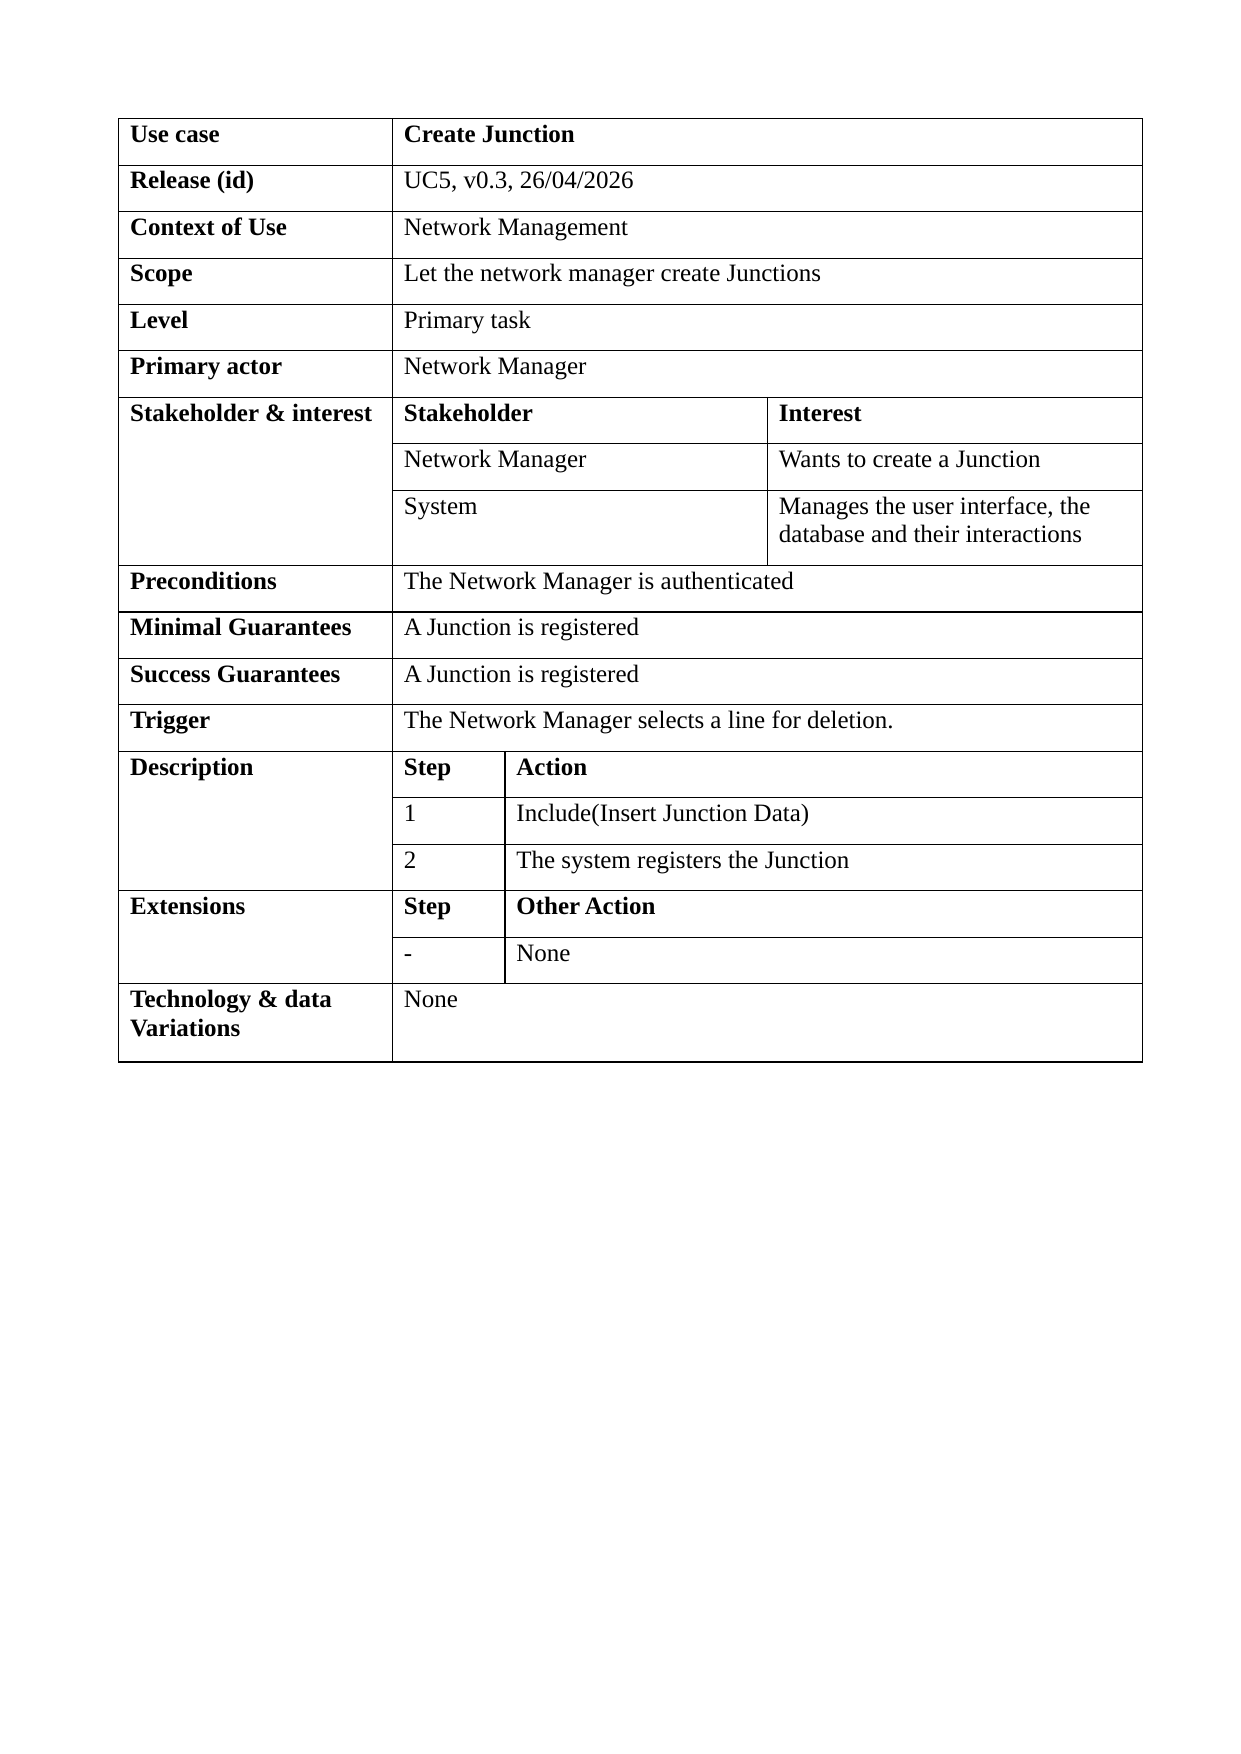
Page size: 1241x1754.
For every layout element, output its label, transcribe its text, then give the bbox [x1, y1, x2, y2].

table_header Use case [119, 119, 392, 164]
table_cell Trigger [119, 705, 392, 751]
table_cell UC5, v0.3, 26/04/2026 [393, 166, 1142, 211]
table_cell None [506, 938, 1142, 983]
table_cell Other Action [506, 891, 1142, 937]
table_cell Description [119, 752, 392, 890]
table_header Create Junction [393, 119, 1142, 164]
table_cell Context of Use [119, 212, 392, 257]
table_cell Extensions [119, 891, 392, 983]
table_cell A Junction is registered [393, 613, 1142, 658]
table_cell Level [119, 305, 392, 350]
table_cell Release (id) [119, 166, 392, 211]
table_cell Network Manager [393, 351, 1142, 397]
table_cell A Junction is registered [393, 659, 1142, 704]
table_cell 1 [393, 798, 504, 844]
table_cell 2 [393, 845, 504, 890]
table_cell The system registers the Junction [506, 845, 1142, 890]
table_cell None [393, 984, 1142, 1061]
table_cell The Network Manager is authenticated [393, 566, 1142, 611]
table_cell Network Manager [393, 444, 767, 490]
table_cell Manages the user interface, the database and their interactions [768, 491, 1142, 565]
table_cell Network Management [393, 212, 1142, 257]
table_cell Success Guarantees [119, 659, 392, 704]
table_cell System [393, 491, 767, 565]
table_cell Technology & data Variations [119, 984, 392, 1061]
table_cell Let the network manager create Junctions [393, 259, 1142, 304]
table_cell Scope [119, 259, 392, 304]
table_cell Action [506, 752, 1142, 797]
table_cell Include(Insert Junction Data) [506, 798, 1142, 844]
table_cell Stakeholder [393, 398, 767, 443]
table_cell The Network Manager selects a line for deletion. [393, 705, 1142, 751]
table_cell Primary task [393, 305, 1142, 350]
table_cell - [393, 938, 504, 983]
table_cell Interest [768, 398, 1142, 443]
table_cell Step [393, 891, 504, 937]
table_cell Stakeholder & interest [119, 398, 392, 565]
table_cell Preconditions [119, 566, 392, 611]
table_cell Wants to create a Junction [768, 444, 1142, 490]
table_cell Step [393, 752, 504, 797]
table_cell Minimal Guarantees [119, 613, 392, 658]
table_cell Primary actor [119, 351, 392, 397]
